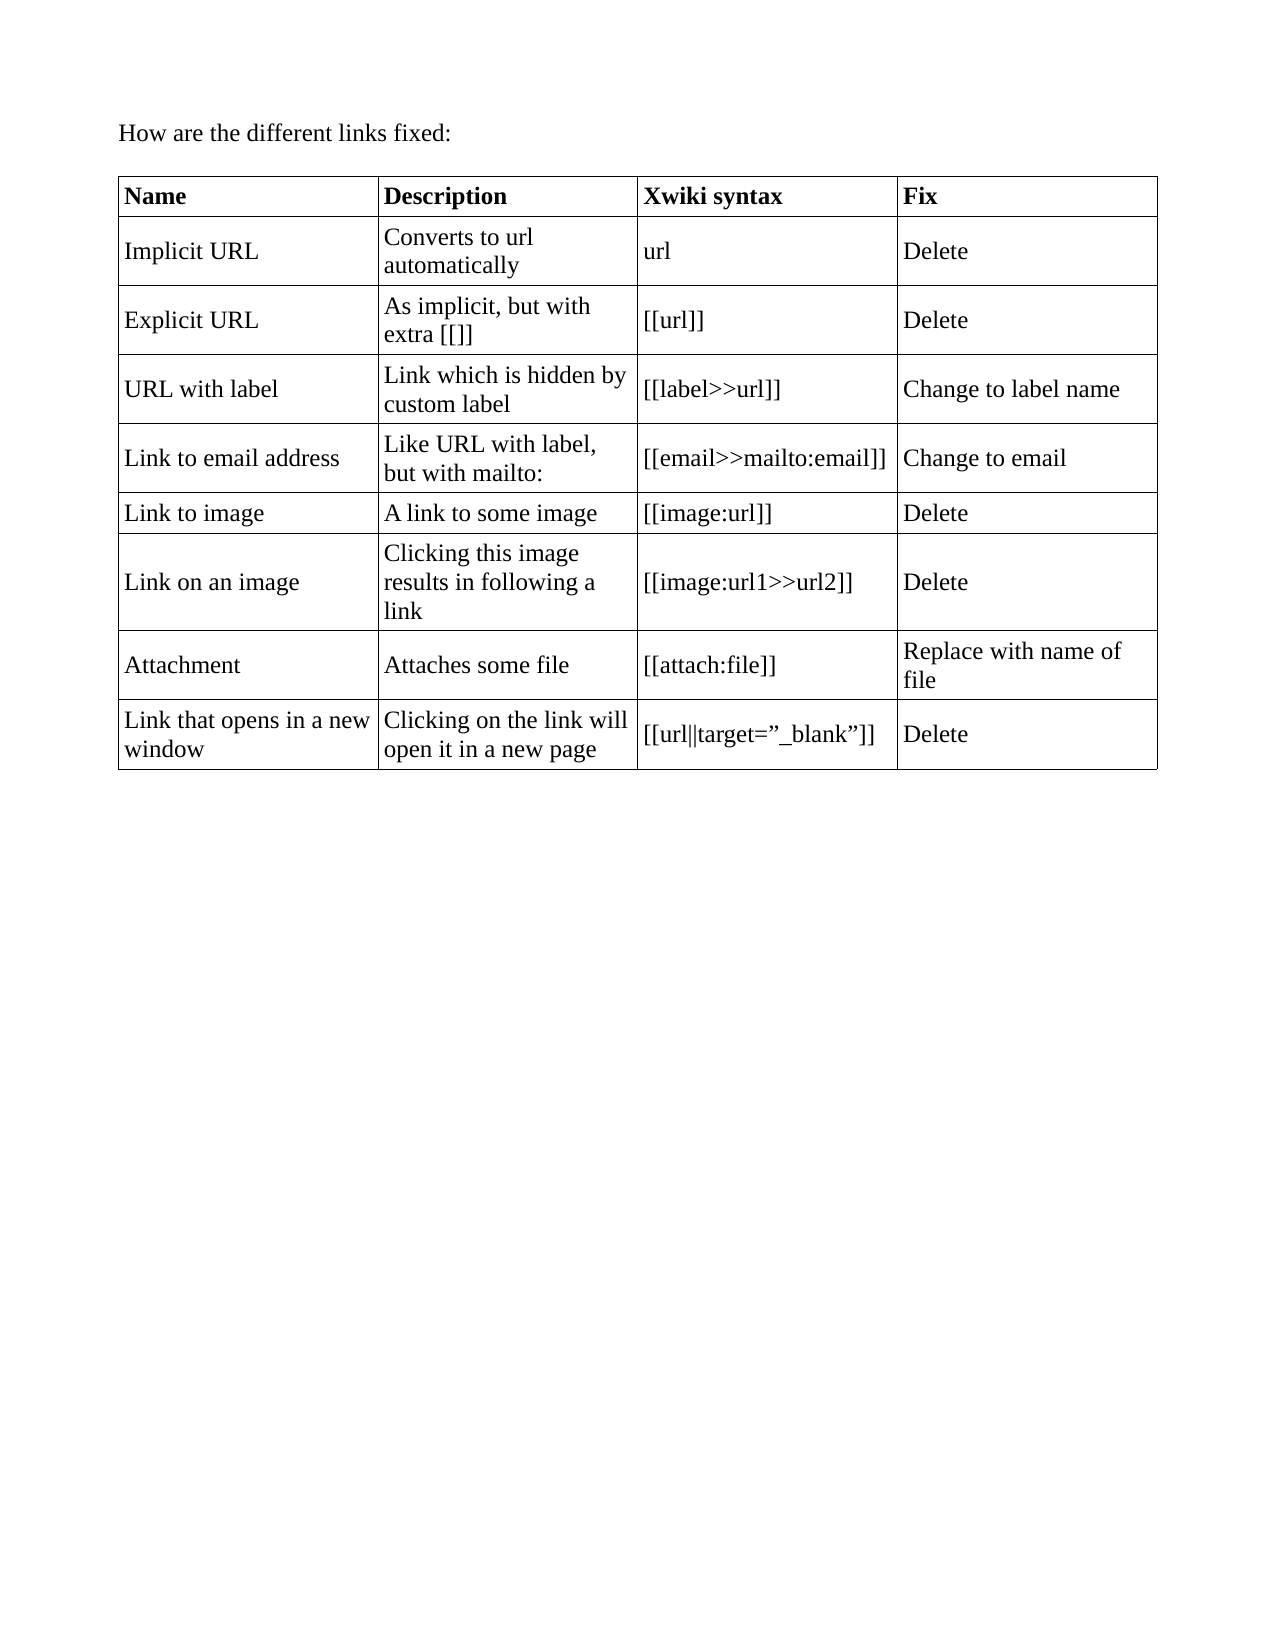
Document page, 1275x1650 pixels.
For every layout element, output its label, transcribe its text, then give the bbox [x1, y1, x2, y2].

table_cell Link that opens in a new window [119, 700, 378, 768]
table_cell [[email>>mailto:email]] [638, 424, 897, 492]
table_cell Like URL with label, but with mailto: [379, 424, 637, 492]
table_cell [[image:url1>>url2]] [638, 534, 897, 630]
table_cell Converts to url automatically [379, 217, 637, 285]
table_cell Replace with name of file [898, 631, 1157, 699]
table_cell A link to some image [379, 493, 637, 532]
table_cell Link to image [119, 493, 378, 532]
table_cell Implicit URL [119, 217, 378, 285]
table_cell Explicit URL [119, 286, 378, 354]
table_cell [[attach:file]] [638, 631, 897, 699]
table_cell Link to email address [119, 424, 378, 492]
table_cell Clicking on the link will open it in a new page [379, 700, 637, 768]
table_cell Delete [898, 493, 1157, 532]
table_cell Clicking this image results in following a link [379, 534, 637, 630]
table_cell [[url]] [638, 286, 897, 354]
table_cell Link which is hidden by custom label [379, 355, 637, 423]
text How are the different links fixed: [118, 118, 1157, 147]
table_cell Attachment [119, 631, 378, 699]
table_cell Attaches some file [379, 631, 637, 699]
table_cell [[label>>url]] [638, 355, 897, 423]
table_header Fix [898, 177, 1157, 216]
table_header Name [119, 177, 378, 216]
table_cell Change to email [898, 424, 1157, 492]
table_cell Delete [898, 286, 1157, 354]
table_cell URL with label [119, 355, 378, 423]
table_cell Change to label name [898, 355, 1157, 423]
table_cell Delete [898, 700, 1157, 768]
table_cell url [638, 217, 897, 285]
table_cell As implicit, but with extra [[]] [379, 286, 637, 354]
table_cell Delete [898, 534, 1157, 630]
table_cell Delete [898, 217, 1157, 285]
table_cell [[url||target=”_blank”]] [638, 700, 897, 768]
table_cell [[image:url]] [638, 493, 897, 532]
table_header Xwiki syntax [638, 177, 897, 216]
table_cell Link on an image [119, 534, 378, 630]
table_header Description [379, 177, 637, 216]
